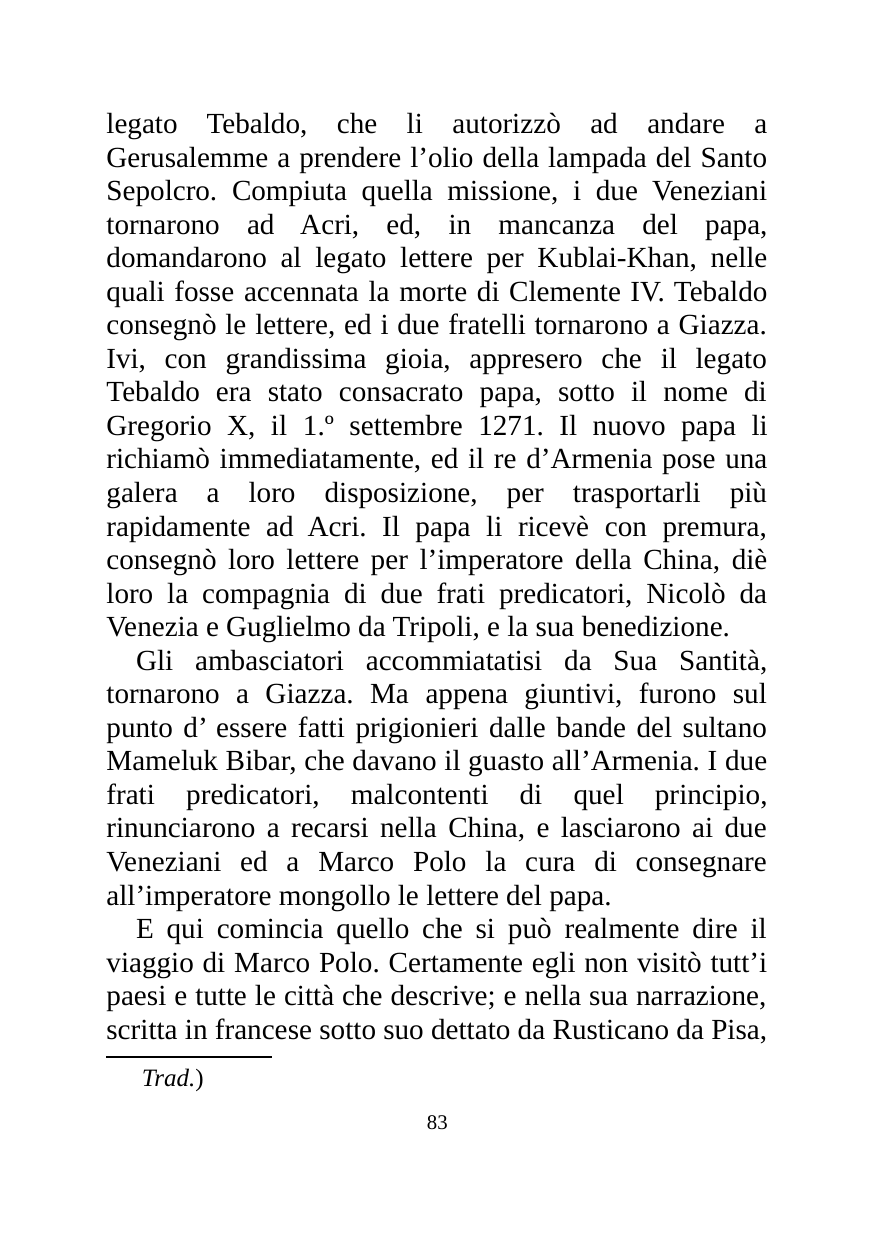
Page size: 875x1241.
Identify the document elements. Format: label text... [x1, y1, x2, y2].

text Trad.) [106, 1063, 768, 1092]
text Gli ambasciatori accommiatatisi da Sua Santità, tornarono a Giazza. Ma appena giuntivi, furono sul punto d’ essere fatti prigionieri dalle bande del sultano Mameluk Bibar, che davano il guasto all’Armenia. I due frati predicatori, malcontenti di quel principio, rinunciarono a recarsi nella China, e lasciarono ai due Veneziani ed a Marco Polo la cura di consegnare all’imperatore mongollo le lettere del papa. [106, 643, 768, 911]
text E qui comincia quello che si può realmente dire il viaggio di Marco Polo. Certamente egli non visitò tutt’i paesi e tutte le città che descrive; e nella sua narrazione, scritta in francese sotto suo dettato da Rusticano da Pisa, [106, 911, 768, 1045]
text legato Tebaldo, che li autorizzò ad andare a Gerusalemme a prendere l’olio della lampada del Santo Sepolcro. Compiuta quella missione, i due Veneziani tornarono ad Acri, ed, in mancanza del papa, domandarono al legato lettere per Kublai-Khan, nelle quali fosse accennata la morte di Clemente IV. Tebaldo consegnò le lettere, ed i due fratelli tornarono a Giazza. Ivi, con grandissima gioia, appresero che il legato Tebaldo era stato consacrato papa, sotto il nome di Gregorio X, il 1.º settembre 1271. Il nuovo papa li richiamò immediatamente, ed il re d’Armenia pose una galera a loro disposizione, per trasportarli più rapidamente ad Acri. Il papa li ricevè con premura, consegnò loro lettere per l’imperatore della China, diè loro la compagnia di due frati predicatori, Nicolò da Venezia e Guglielmo da Tripoli, e la sua benedizione. [106, 106, 768, 643]
